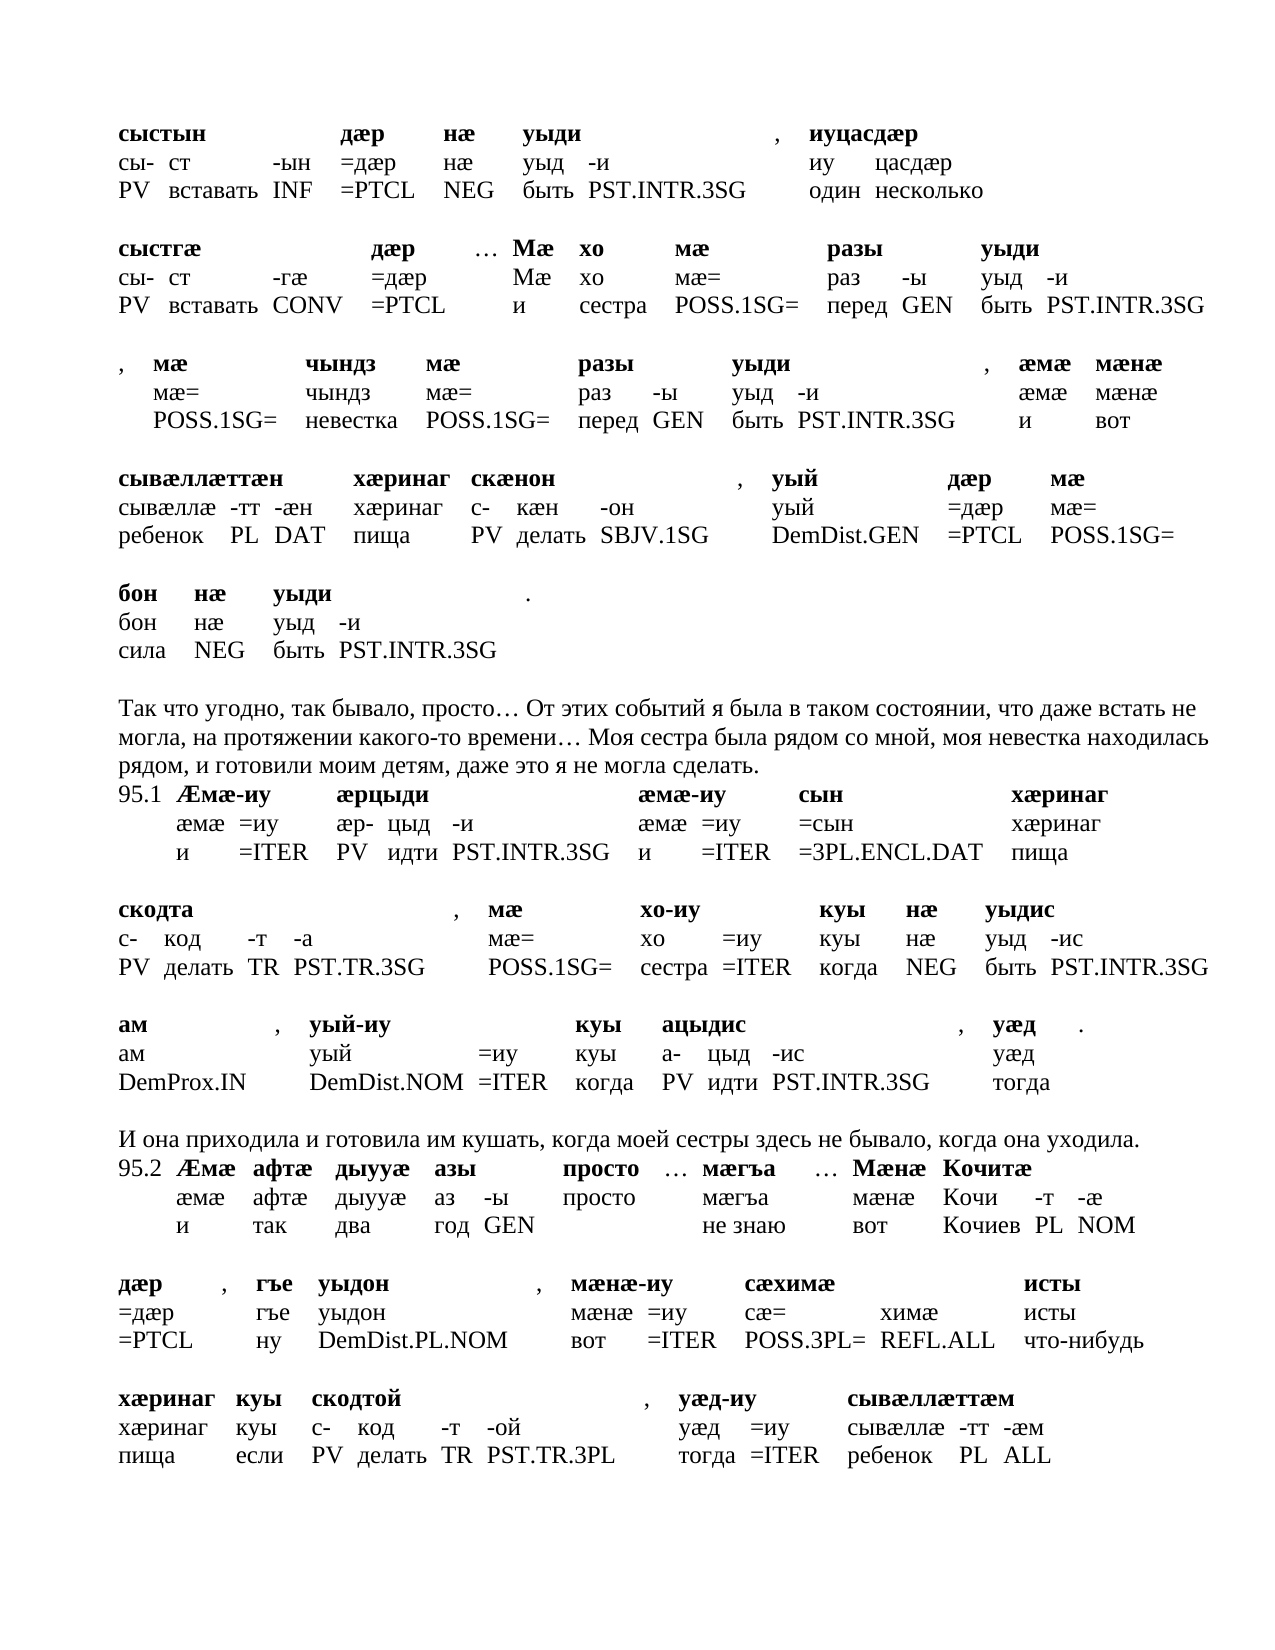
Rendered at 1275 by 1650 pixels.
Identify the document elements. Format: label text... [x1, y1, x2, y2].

text 95.2 [118, 1153, 162, 1182]
text INF [272, 176, 313, 204]
text невестка [305, 406, 398, 434]
text мæ= [674, 262, 799, 291]
text уыди [273, 578, 511, 607]
text афтæ [253, 1182, 308, 1211]
text мæгъа [702, 1153, 800, 1182]
text PL [959, 1441, 989, 1469]
text когда [819, 952, 878, 981]
text … [663, 1153, 688, 1182]
text и [1018, 406, 1067, 434]
text вот [571, 1326, 633, 1354]
text бон [118, 578, 180, 607]
text -æн [274, 492, 326, 521]
text =ITER [750, 1441, 819, 1469]
text нæ [906, 894, 971, 923]
text и [512, 291, 551, 319]
text =дæр [371, 262, 446, 291]
text -ы [483, 1182, 535, 1211]
text хæринаг [1011, 808, 1101, 837]
text нæ [194, 607, 245, 636]
text -ын [272, 147, 313, 176]
text сывæллæттæн [118, 463, 339, 492]
text ребенок [847, 1441, 945, 1469]
text PST.INTR.3SG [1046, 291, 1205, 319]
text уый [309, 1038, 464, 1067]
text , [643, 1383, 664, 1412]
text мæ [153, 348, 291, 377]
text æмæ [176, 808, 225, 837]
text =иу [239, 808, 308, 837]
text GEN [483, 1211, 535, 1239]
text мæ [1050, 463, 1189, 492]
text химæ [880, 1297, 996, 1326]
text цыд [707, 1038, 758, 1067]
text и [176, 837, 225, 866]
text PST.INTR.3SG [772, 1067, 930, 1096]
text уыд [732, 377, 783, 406]
text дæр [118, 1268, 207, 1297]
text и [638, 837, 687, 866]
text нæ [906, 923, 957, 952]
text куы [819, 923, 878, 952]
text вставать [168, 291, 258, 319]
text POSS.3PL= [744, 1326, 866, 1354]
text PST.TR.3SG [293, 952, 425, 981]
text чындз [305, 348, 412, 377]
text 95.1 [118, 779, 162, 808]
text =иу [647, 1297, 717, 1326]
text =иу [750, 1412, 819, 1441]
text сын [798, 779, 997, 808]
text -т [247, 923, 279, 952]
text =PTCL [947, 521, 1022, 549]
text разы [578, 348, 718, 377]
text сыстын [118, 118, 326, 147]
text уыд [981, 262, 1033, 291]
text хæринаг [1011, 779, 1115, 808]
text -ис [1050, 923, 1209, 952]
text PST.INTR.3SG [1050, 952, 1209, 981]
text скæнон [471, 463, 723, 492]
text быть [273, 636, 325, 664]
text гъе [256, 1268, 304, 1297]
text PL [230, 521, 260, 549]
text когда [575, 1067, 634, 1096]
text вот [852, 1211, 915, 1239]
text уый [772, 492, 919, 521]
text ам [118, 1009, 261, 1038]
text PV [471, 521, 503, 549]
text Æмæ-иу [176, 779, 322, 808]
text уæд [678, 1412, 736, 1441]
text код [164, 923, 234, 952]
text уый [772, 463, 933, 492]
text год [434, 1211, 470, 1239]
text мæ= [426, 377, 550, 406]
text Так что угодно, так бывало, просто… От этих событий я была в таком состоянии, что даже встать не могла, на протяжении какого-то времени… Моя сестра была рядом со мной, моя невестка находилась рядом, и готовили моим детям, даже это я не могла сделать. [118, 693, 1249, 779]
text с- [311, 1412, 343, 1441]
text =иу [478, 1038, 548, 1067]
text . [525, 578, 546, 607]
text просто [563, 1182, 636, 1211]
text -он [600, 492, 709, 521]
text мæгъа [702, 1182, 786, 1211]
text уыд [985, 923, 1037, 952]
text уыд [273, 607, 325, 636]
text -ис [772, 1038, 930, 1067]
text =PTCL [371, 291, 446, 319]
text GEN [902, 291, 953, 319]
text мæ= [488, 923, 612, 952]
text -и [588, 147, 746, 176]
text . [1078, 1009, 1099, 1038]
text исты [1024, 1268, 1158, 1297]
text уыдис [985, 894, 1223, 923]
text PST.INTR.3SG [797, 406, 956, 434]
text =ITER [478, 1067, 548, 1096]
text сывæллæттæм [847, 1383, 1066, 1412]
text Кочитæ [943, 1153, 1150, 1182]
text просто [563, 1153, 649, 1182]
text мæ [426, 348, 564, 377]
text , [958, 1009, 979, 1038]
text POSS.1SG= [488, 952, 612, 981]
text Мæнæ [852, 1153, 929, 1182]
text ALL [1003, 1441, 1052, 1469]
text PV [336, 837, 374, 866]
text дыууæ [335, 1153, 420, 1182]
text раз [827, 262, 888, 291]
text исты [1024, 1297, 1144, 1326]
text мæнæ [852, 1182, 915, 1211]
text =сын [798, 808, 983, 837]
text DemDist.PL.NOM [318, 1326, 508, 1354]
text один [809, 176, 861, 204]
text И она приходила и готовила им кушать, когда моей сестры здесь не бывало, когда она уходила. [118, 1124, 1249, 1153]
text не знаю [702, 1211, 786, 1239]
text хо [579, 233, 661, 262]
text SBJV.1SG [600, 521, 709, 549]
text мæ [674, 233, 813, 262]
text сестра [579, 291, 647, 319]
text ст [168, 262, 258, 291]
text -т [441, 1412, 473, 1441]
text куы [236, 1383, 298, 1412]
text Кочиев [943, 1211, 1021, 1239]
text что-нибудь [1024, 1326, 1144, 1354]
text пища [353, 521, 443, 549]
text уыдон [318, 1297, 508, 1326]
text куы [575, 1009, 648, 1038]
text быть [522, 176, 574, 204]
text =ITER [722, 952, 792, 981]
text сыстгæ [118, 233, 357, 262]
text , [274, 1009, 295, 1038]
text чындз [305, 377, 398, 406]
text тогда [678, 1441, 736, 1469]
text ребенок [118, 521, 216, 549]
text скодта [118, 894, 439, 923]
text -тт [959, 1412, 989, 1441]
text æр- [336, 808, 374, 837]
text нæ [194, 578, 259, 607]
text скодтой [311, 1383, 630, 1412]
text PV [118, 176, 154, 204]
text =ITER [239, 837, 308, 866]
text нæ [443, 147, 494, 176]
text с- [471, 492, 503, 521]
text NEG [194, 636, 245, 664]
text -æ [1077, 1182, 1136, 1211]
text PL [1034, 1211, 1064, 1239]
text код [357, 1412, 427, 1441]
text раз [578, 377, 639, 406]
text мæ [488, 894, 626, 923]
text æмæ [1018, 377, 1067, 406]
text мæнæ [1095, 377, 1158, 406]
text , [983, 348, 1004, 377]
text хæринаг [118, 1412, 208, 1441]
text =дæр [340, 147, 416, 176]
text æмæ [1018, 348, 1081, 377]
text аз [434, 1182, 470, 1211]
text сæхимæ [744, 1268, 1010, 1297]
text =3PL.ENCL.DAT [798, 837, 983, 866]
text æрцыди [336, 779, 624, 808]
text а- [662, 1038, 694, 1067]
text -и [797, 377, 956, 406]
text делать [357, 1441, 427, 1469]
text гъе [256, 1297, 290, 1326]
text с- [118, 923, 150, 952]
text NOM [1077, 1211, 1136, 1239]
text быть [981, 291, 1033, 319]
text дæр [340, 118, 429, 147]
text , [221, 1268, 242, 1297]
text æмæ [638, 808, 687, 837]
text POSS.1SG= [153, 406, 278, 434]
text DemProx.IN [118, 1067, 247, 1096]
text тогда [993, 1067, 1050, 1096]
text TR [247, 952, 279, 981]
text =ITER [647, 1326, 717, 1354]
text Æмæ [176, 1153, 239, 1182]
text -и [452, 808, 610, 837]
text если [236, 1441, 284, 1469]
text ну [256, 1326, 290, 1354]
text дыууæ [335, 1182, 407, 1211]
text мæ= [153, 377, 278, 406]
text -гæ [272, 262, 343, 291]
text DAT [274, 521, 326, 549]
text =ITER [701, 837, 771, 866]
text … [474, 233, 499, 262]
text PV [311, 1441, 343, 1469]
text куы [236, 1412, 284, 1441]
text -ой [487, 1412, 616, 1441]
text ацыдис [662, 1009, 944, 1038]
text цасдæр [875, 147, 983, 176]
text сила [118, 636, 166, 664]
text куы [819, 894, 892, 923]
text æмæ-иу [638, 779, 784, 808]
text куы [575, 1038, 634, 1067]
text хо [579, 262, 647, 291]
text уый-иу [309, 1009, 561, 1038]
text уыди [981, 233, 1219, 262]
text разы [827, 233, 967, 262]
text =PTCL [118, 1326, 193, 1354]
text PST.TR.3PL [487, 1441, 616, 1469]
text POSS.1SG= [426, 406, 550, 434]
text уыди [732, 348, 970, 377]
text CONV [272, 291, 343, 319]
text дæр [947, 463, 1036, 492]
text PV [118, 291, 154, 319]
text , [737, 463, 758, 492]
text дæр [371, 233, 460, 262]
text пища [118, 1441, 208, 1469]
text REFL.ALL [880, 1326, 996, 1354]
text сы- [118, 147, 154, 176]
text , [774, 118, 795, 147]
text PST.INTR.3SG [452, 837, 610, 866]
text уæд [993, 1009, 1064, 1038]
text и [176, 1211, 225, 1239]
text DemDist.NOM [309, 1067, 464, 1096]
text -тт [230, 492, 260, 521]
text сывæллæ [118, 492, 216, 521]
text идти [387, 837, 438, 866]
text сестра [640, 952, 708, 981]
text GEN [652, 406, 704, 434]
text ст [168, 147, 258, 176]
text , [453, 894, 474, 923]
text сывæллæ [847, 1412, 945, 1441]
text , [118, 348, 139, 377]
text кæн [516, 492, 586, 521]
text перед [827, 291, 888, 319]
text делать [164, 952, 234, 981]
text хо-иу [640, 894, 805, 923]
text -и [1046, 262, 1205, 291]
text хæринаг [353, 463, 457, 492]
text уæд-иу [678, 1383, 833, 1412]
text пища [1011, 837, 1101, 866]
text уыдон [318, 1268, 522, 1297]
text иуцасдæр [809, 118, 997, 147]
text -и [339, 607, 497, 636]
text уыд [522, 147, 574, 176]
text хæринаг [118, 1383, 222, 1412]
text æмæ [176, 1182, 225, 1211]
text Кочи [943, 1182, 1021, 1211]
text =дæр [947, 492, 1022, 521]
text мæнæ [571, 1297, 633, 1326]
text несколько [875, 176, 983, 204]
text идти [707, 1067, 758, 1096]
text Мæ [512, 262, 551, 291]
text Мæ [512, 233, 565, 262]
text мæнæ [1095, 348, 1172, 377]
text цыд [387, 808, 438, 837]
text иу [809, 147, 861, 176]
text хо [640, 923, 708, 952]
text сы- [118, 262, 154, 291]
text мæ= [1050, 492, 1175, 521]
text азы [434, 1153, 549, 1182]
text PV [662, 1067, 694, 1096]
text два [335, 1211, 407, 1239]
text TR [441, 1441, 473, 1469]
text PST.INTR.3SG [588, 176, 746, 204]
text быть [732, 406, 783, 434]
text вот [1095, 406, 1158, 434]
text -ы [652, 377, 704, 406]
text так [253, 1211, 308, 1239]
text уæд [993, 1038, 1050, 1067]
text уыди [522, 118, 760, 147]
text -а [293, 923, 425, 952]
text PST.INTR.3SG [339, 636, 497, 664]
text афтæ [253, 1153, 321, 1182]
text , [536, 1268, 557, 1297]
text PV [118, 952, 150, 981]
text NEG [443, 176, 494, 204]
text вставать [168, 176, 258, 204]
text сæ= [744, 1297, 866, 1326]
text DemDist.GEN [772, 521, 919, 549]
text … [813, 1153, 839, 1182]
text хæринаг [353, 492, 443, 521]
text нæ [443, 118, 508, 147]
text -æм [1003, 1412, 1052, 1441]
text NEG [906, 952, 957, 981]
text бон [118, 607, 166, 636]
text =иу [722, 923, 792, 952]
text POSS.1SG= [674, 291, 799, 319]
text мæнæ-иу [571, 1268, 731, 1297]
text -ы [902, 262, 953, 291]
text быть [985, 952, 1037, 981]
text =PTCL [340, 176, 416, 204]
text -т [1034, 1182, 1064, 1211]
text =иу [701, 808, 771, 837]
text перед [578, 406, 639, 434]
text делать [516, 521, 586, 549]
text POSS.1SG= [1050, 521, 1175, 549]
text ам [118, 1038, 247, 1067]
text =дæр [118, 1297, 193, 1326]
